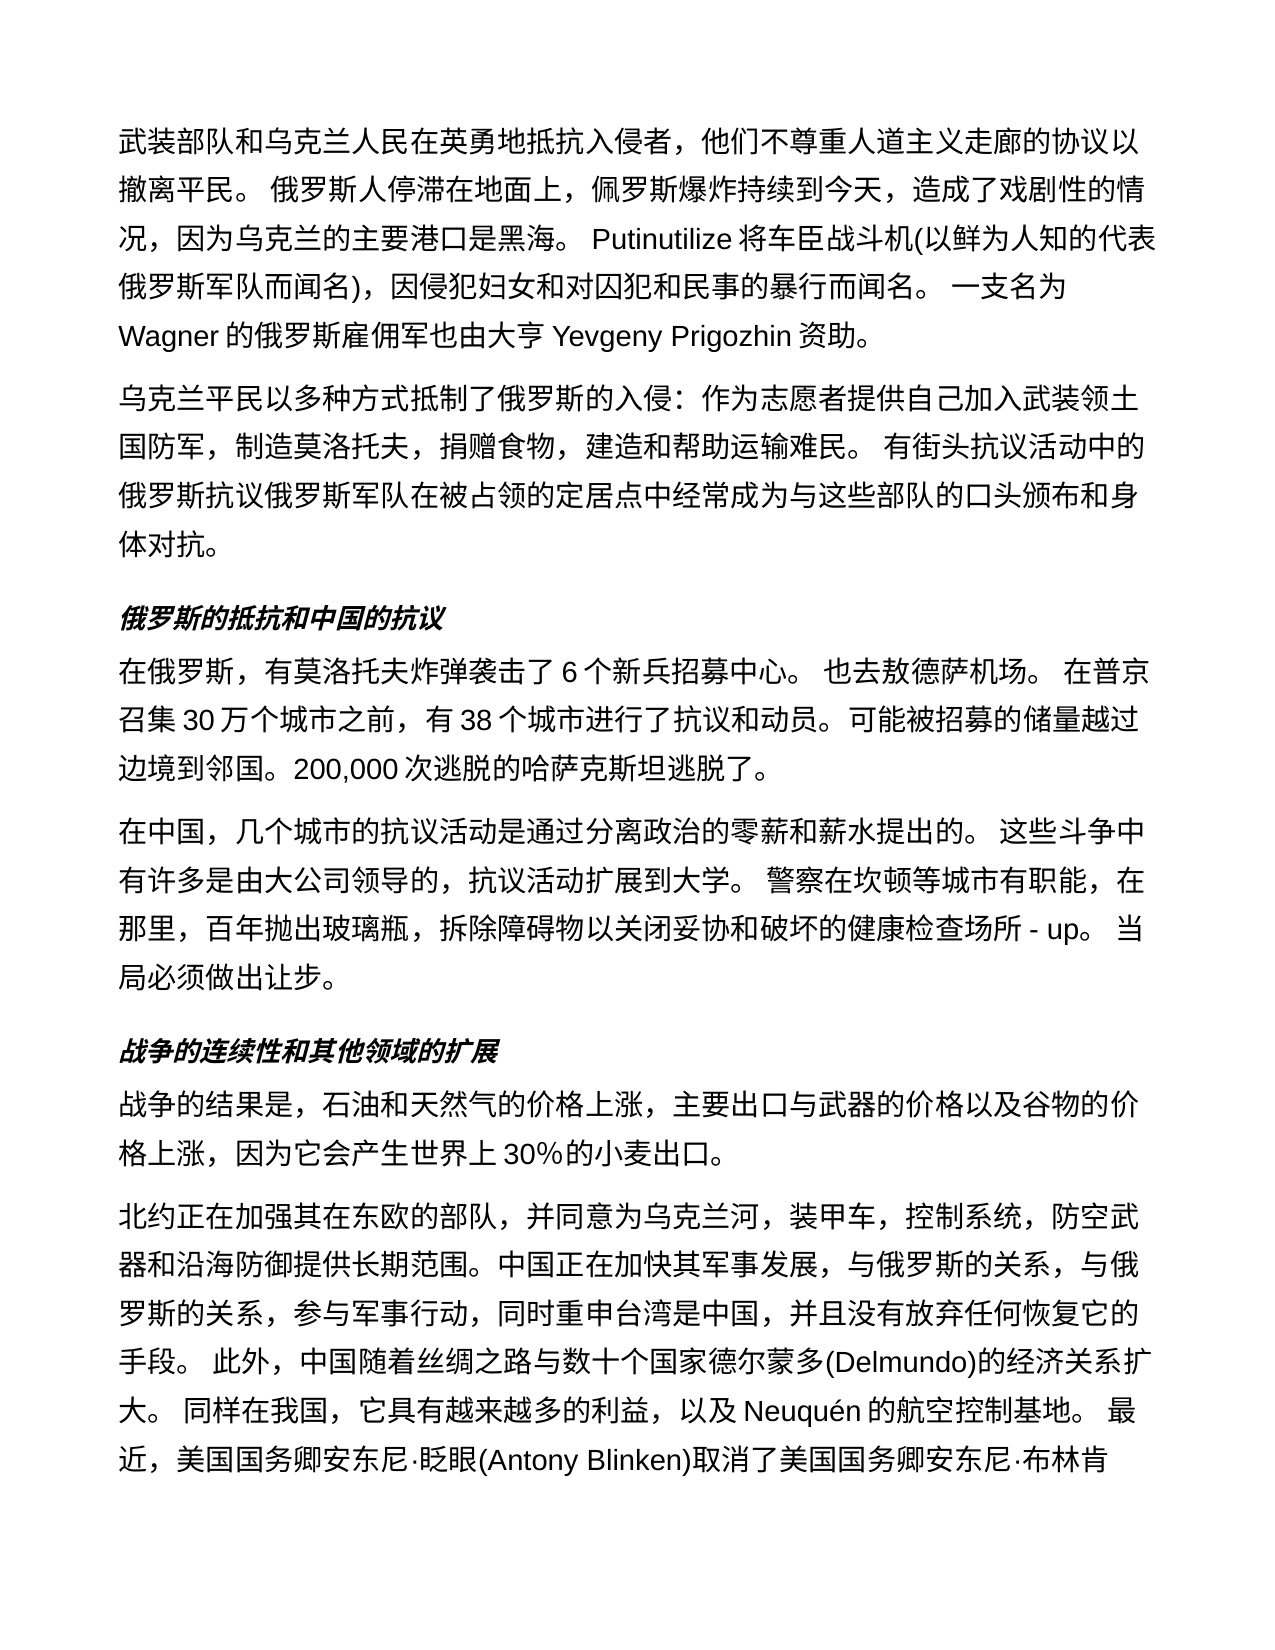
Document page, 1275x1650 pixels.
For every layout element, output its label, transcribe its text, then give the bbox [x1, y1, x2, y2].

subtitle 战争的连续性和其他领域的扩展 [118, 1030, 1157, 1069]
text 乌克兰平民以多种方式抵制了俄罗斯的入侵：作为志愿者提供自己加入武装领土国防军，制造莫洛托夫，捐赠食物，建造和帮助运输难民。 有街头抗议活动中的俄罗斯抗议俄罗斯军队在被占领的定居点中经常成为与这些部队的口头颁布和身体对抗。 [118, 375, 1157, 563]
text 北约正在加强其在东欧的部队，并同意为乌克兰河，装甲车，控制系统，防空武器和沿海防御提供长期范围。中国正在加快其军事发展，与俄罗斯的关系，与俄罗斯的关系，参与军事行动，同时重申台湾是中国，并且没有放弃任何恢复它的手段。 此外，中国随着丝绸之路与数十个国家德尔蒙多(Delmundo)的经济关系扩大。 同样在我国，它具有越来越多的利益，以及Neuquén的航空控制基地。 最近，美国国务卿安东尼·眨眼(Antony Blinken)取消了美国国务卿安东尼·布林肯 [118, 1193, 1157, 1478]
subtitle 俄罗斯的抵抗和中国的抗议 [118, 597, 1157, 636]
text 武装部队和乌克兰人民在英勇地抵抗入侵者，他们不尊重人道主义走廊的协议以撤离平民。 俄罗斯人停滞在地面上，佩罗斯爆炸持续到今天，造成了戏剧性的情况，因为乌克兰的主要港口是黑海。 Putinutilize将车臣战斗机(以鲜为人知的代表俄罗斯军队而闻名)，因侵犯妇女和对囚犯和民事的暴行而闻名。 一支名为Wagner的俄罗斯雇佣军也由大亨Yevgeny Prigozhin资助。 [118, 118, 1157, 354]
text 战争的结果是，石油和天然气的价格上涨，主要出口与武器的价格以及谷物的价格上涨，因为它会产生世界上30％的小麦出口。 [118, 1082, 1157, 1172]
text 在俄罗斯，有莫洛托夫炸弹袭击了6个新兵招募中心。 也去敖德萨机场。 在普京召集30万个城市之前，有38个城市进行了抗议和动员。可能被招募的储量越过边境到邻国。200,000次逃脱的哈萨克斯坦逃脱了。 [118, 648, 1157, 788]
text 在中国，几个城市的抗议活动是通过分离政治的零薪和薪水提出的。 这些斗争中有许多是由大公司领导的，抗议活动扩展到大学。 警察在坎顿等城市有职能，在那里，百年抛出玻璃瓶，拆除障碍物以关闭妥协和破坏的健康检查场所 - up。 当局必须做出让步。 [118, 809, 1157, 997]
